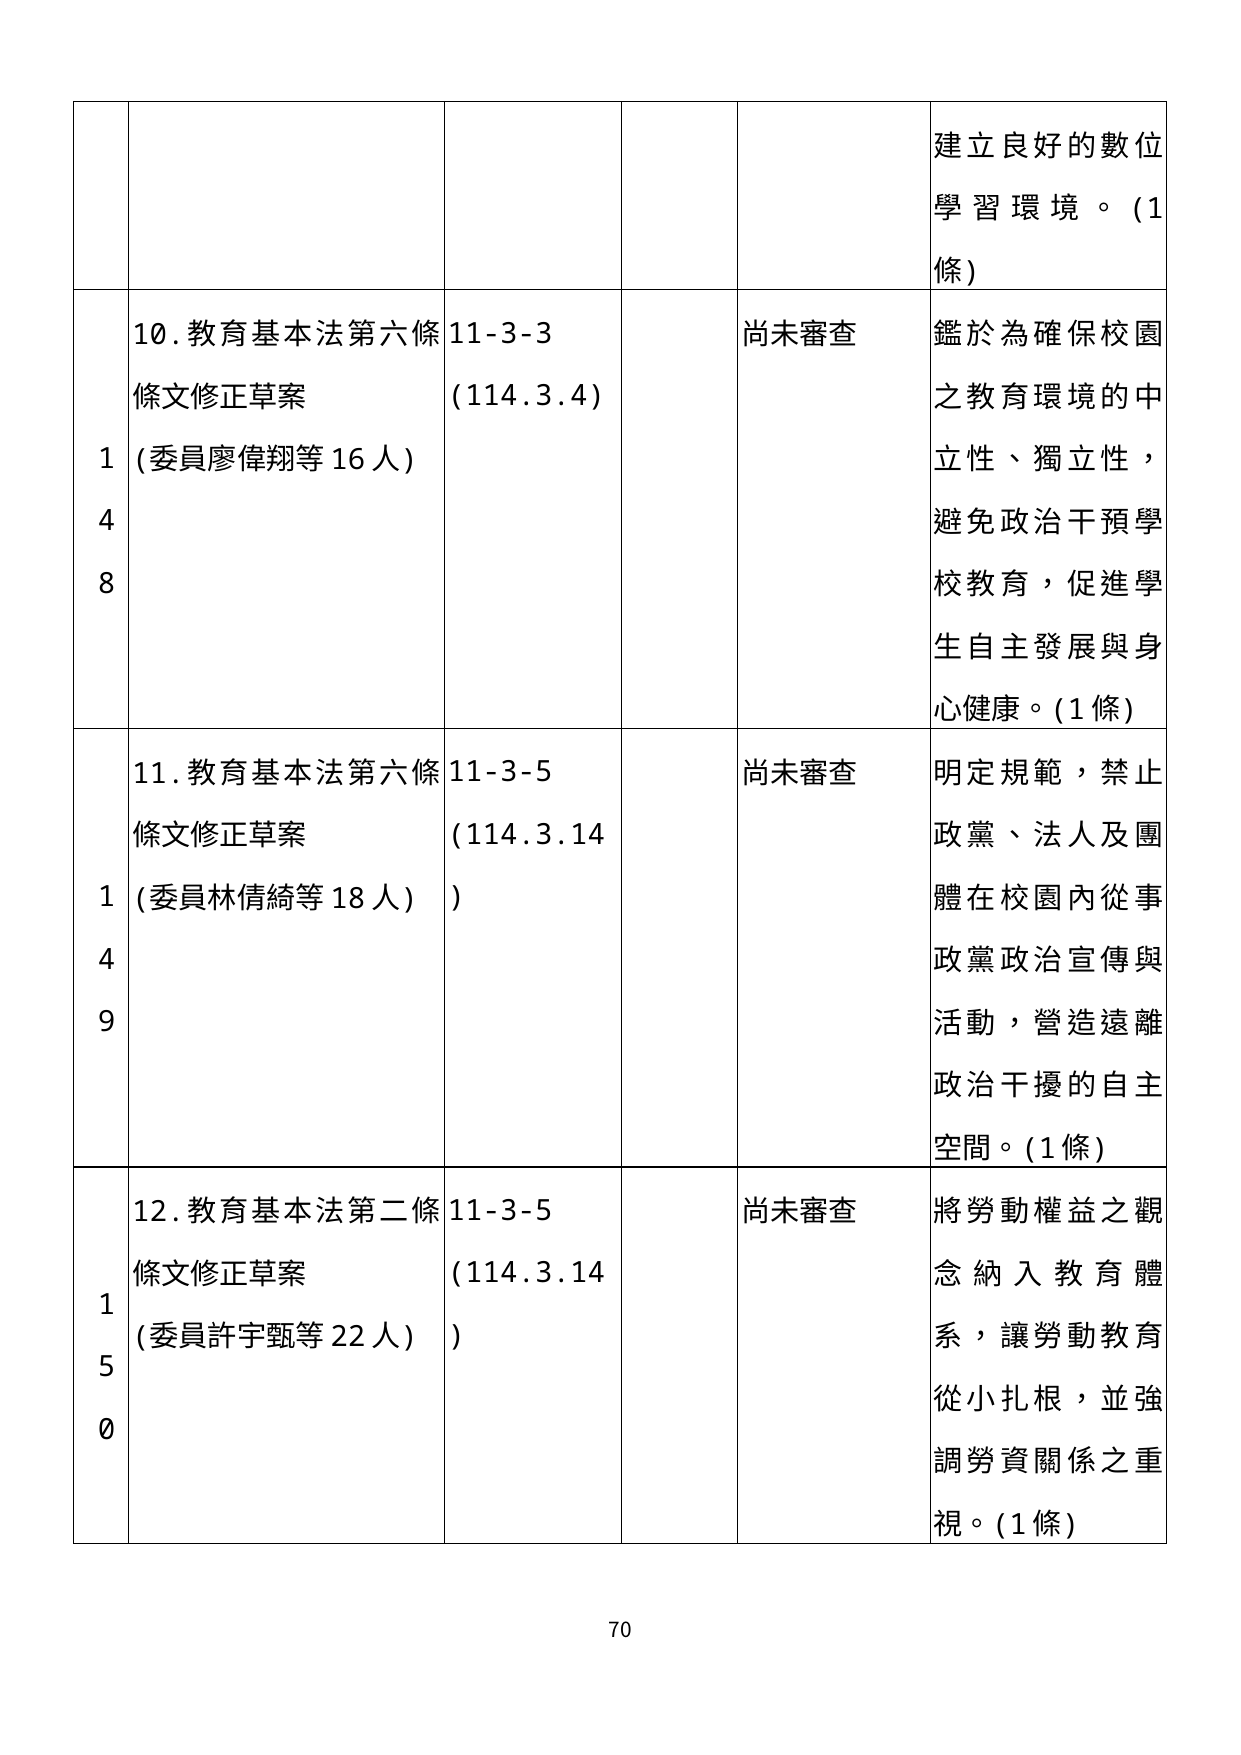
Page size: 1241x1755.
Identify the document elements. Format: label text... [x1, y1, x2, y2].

table_cell 尚未審查 [738, 729, 930, 1166]
table_cell [74, 1168, 128, 1542]
table_cell 建立良好的數位學習環境。(1條) [931, 102, 1166, 289]
table_cell 11-3-5 (114.3.14) [445, 729, 621, 1166]
table_cell 尚未審查 [738, 290, 930, 728]
table_cell [622, 102, 737, 289]
table_cell [74, 102, 128, 289]
table_cell [129, 102, 444, 289]
table_cell 11-3-5 (114.3.14) [445, 1168, 621, 1542]
table_cell [738, 102, 930, 289]
table_cell [74, 729, 128, 1166]
table_cell 明定規範，禁止政黨、法人及團體在校園內從事政黨政治宣傳與活動，營造遠離政治干擾的自主空間。(1條) [931, 729, 1166, 1166]
table_cell 11.教育基本法第六條條文修正草案 (委員林倩綺等18人) [129, 729, 444, 1166]
table_cell [622, 729, 737, 1166]
table_cell 11-3-3 (114.3.4) [445, 290, 621, 728]
table_cell [445, 102, 621, 289]
table_cell 12.教育基本法第二條條文修正草案 (委員許宇甄等22人) [129, 1168, 444, 1542]
table_cell [622, 1168, 737, 1542]
table_cell 鑑於為確保校園之教育環境的中立性、獨立性，避免政治干預學校教育，促進學生自主發展與身心健康。(1條) [931, 290, 1166, 728]
table_cell 尚未審查 [738, 1168, 930, 1542]
table_cell [622, 290, 737, 728]
table_cell 10.教育基本法第六條條文修正草案 (委員廖偉翔等16人) [129, 290, 444, 728]
table_cell 將勞動權益之觀念納入教育體系，讓勞動教育從小扎根，並強調勞資關係之重視。(1條) [931, 1168, 1166, 1542]
table_cell [74, 290, 128, 728]
